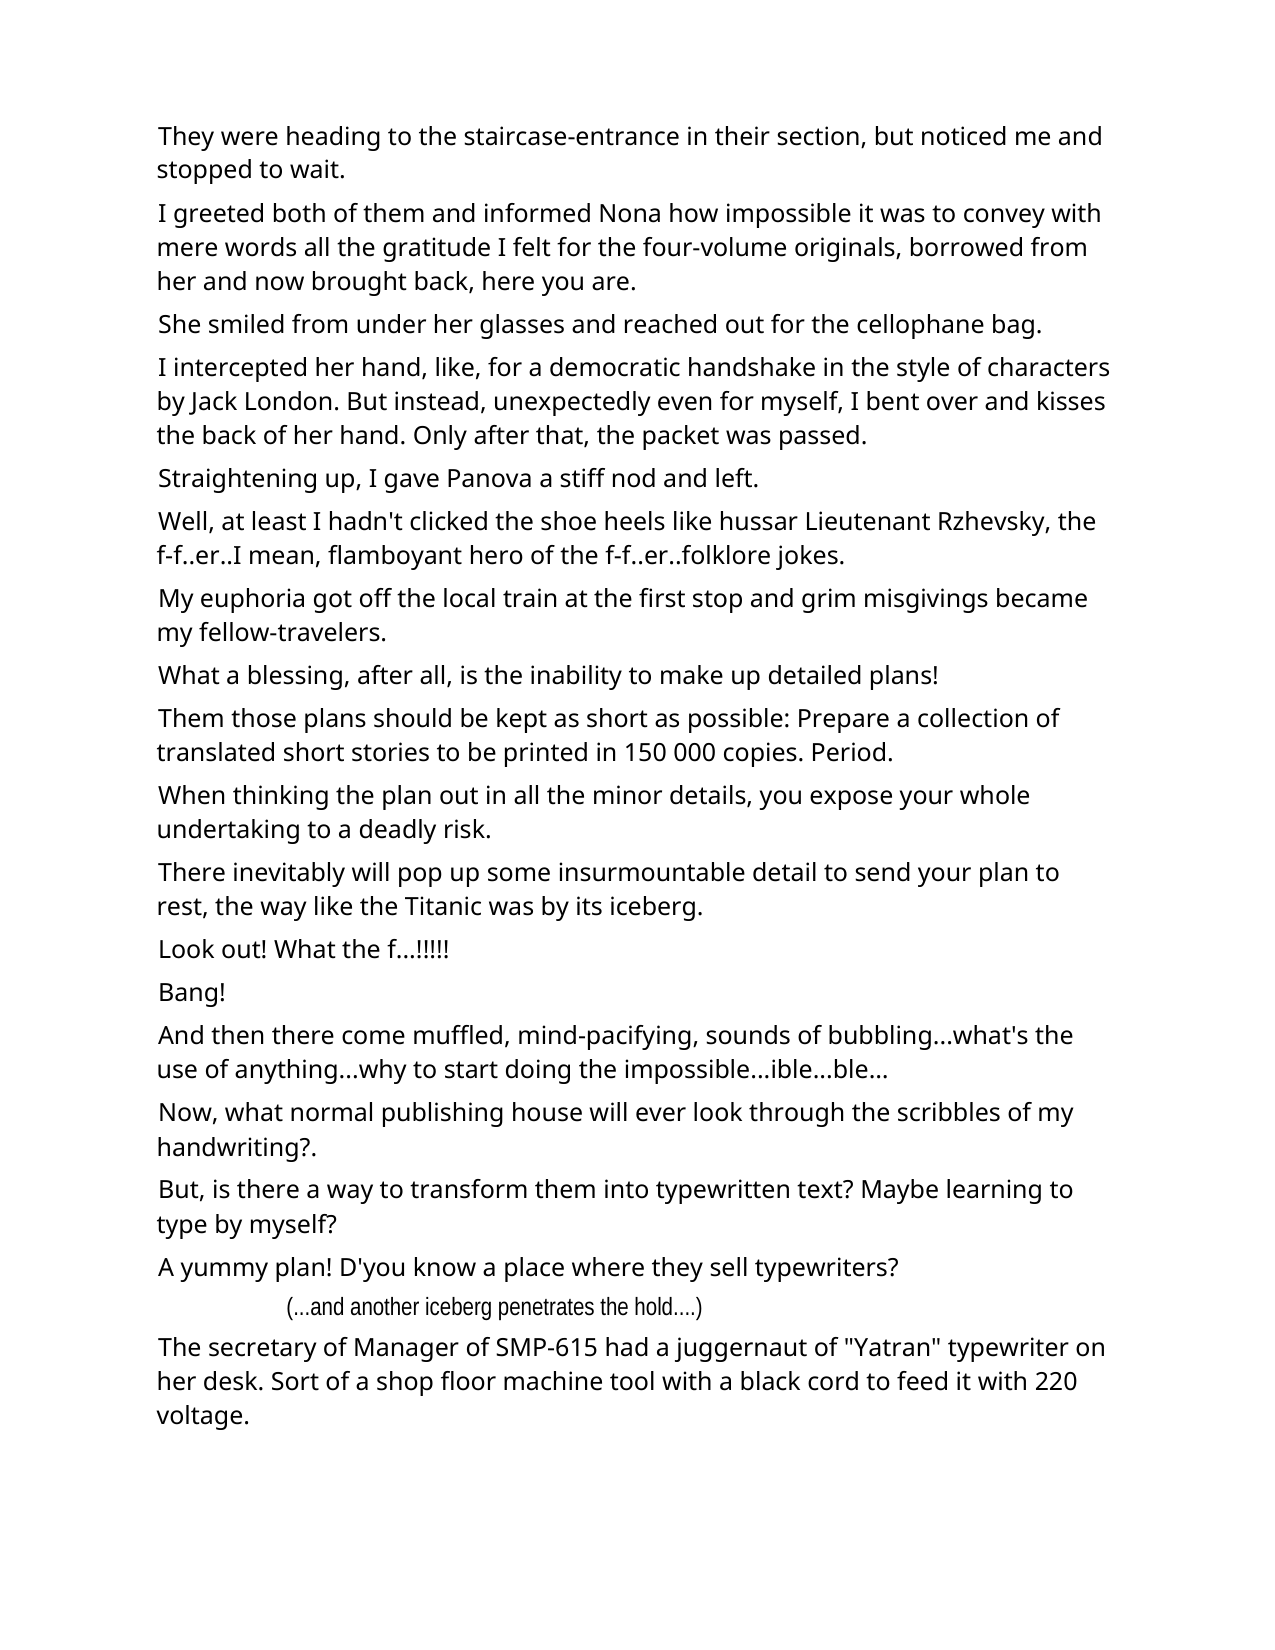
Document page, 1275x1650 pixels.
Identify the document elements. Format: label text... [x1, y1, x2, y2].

text The secretary of Manager of SMP-615 had a juggernaut of "Yatran" typewriter on her desk. Sort of a shop floor machine tool with a black cord to feed it with 220 voltage. [156, 1330, 1118, 1432]
text Look out! What the f...!!!!! [156, 932, 1118, 966]
text When thinking the plan out in all the minor details, you expose your whole undertaking to a deadly risk. [156, 778, 1118, 846]
text There inevitably will pop up some insurmountable detail to send your plan to rest, the way like the Titanic was by its iceberg. [156, 855, 1118, 923]
text I greeted both of them and informed Nona how impossible it was to convey with mere words all the gratitude I felt for the four-volume originals, borrowed from her and now brought back, here you are. [156, 195, 1118, 297]
text She smiled from under her glasses and reached out for the cellophane bag. [156, 306, 1118, 340]
text Bang! [156, 975, 1118, 1009]
text And then there come muffled, mind-pacifying, sounds of bubbling...what's the use of anything...why to start doing the impossible...ible...ble… [156, 1018, 1118, 1086]
text I intercepted her hand, like, for a democratic handshake in the style of characters by Jack London. But instead, unexpectedly even for myself, I bent over and kisses the back of her hand. Only after that, the packet was passed. [156, 349, 1118, 452]
text Them those plans should be kept as short as possible: Prepare a collection of translated short stories to be printed in 150 000 copies. Period. [156, 701, 1118, 769]
text Well, at least I hadn't clicked the shoe heels like hussar Lieutenant Rzhevsky, the f-f..er..I mean, flamboyant hero of the f-f..er..folklore jokes. [156, 503, 1118, 572]
text My euphoria got off the local train at the first stop and grim misgivings became my fellow-travelers. [156, 581, 1118, 649]
text Straightening up, I gave Panova a stiff nod and left. [156, 461, 1118, 494]
text Now, what normal publishing house will ever look through the scribbles of my handwriting?. [156, 1095, 1118, 1163]
text But, is there a way to transform them into typewritten text? Maybe learning to type by myself? [156, 1172, 1118, 1240]
text A yummy plan! D'you know a place where they sell typewriters? [156, 1249, 1118, 1283]
list (...and another iceberg penetrates the hold....) [286, 1292, 1118, 1321]
text They were heading to the staircase-entrance in their section, but noticed me and stopped to wait. [156, 118, 1118, 186]
text What a blessing, after all, is the inability to make up detailed plans! [156, 658, 1118, 692]
